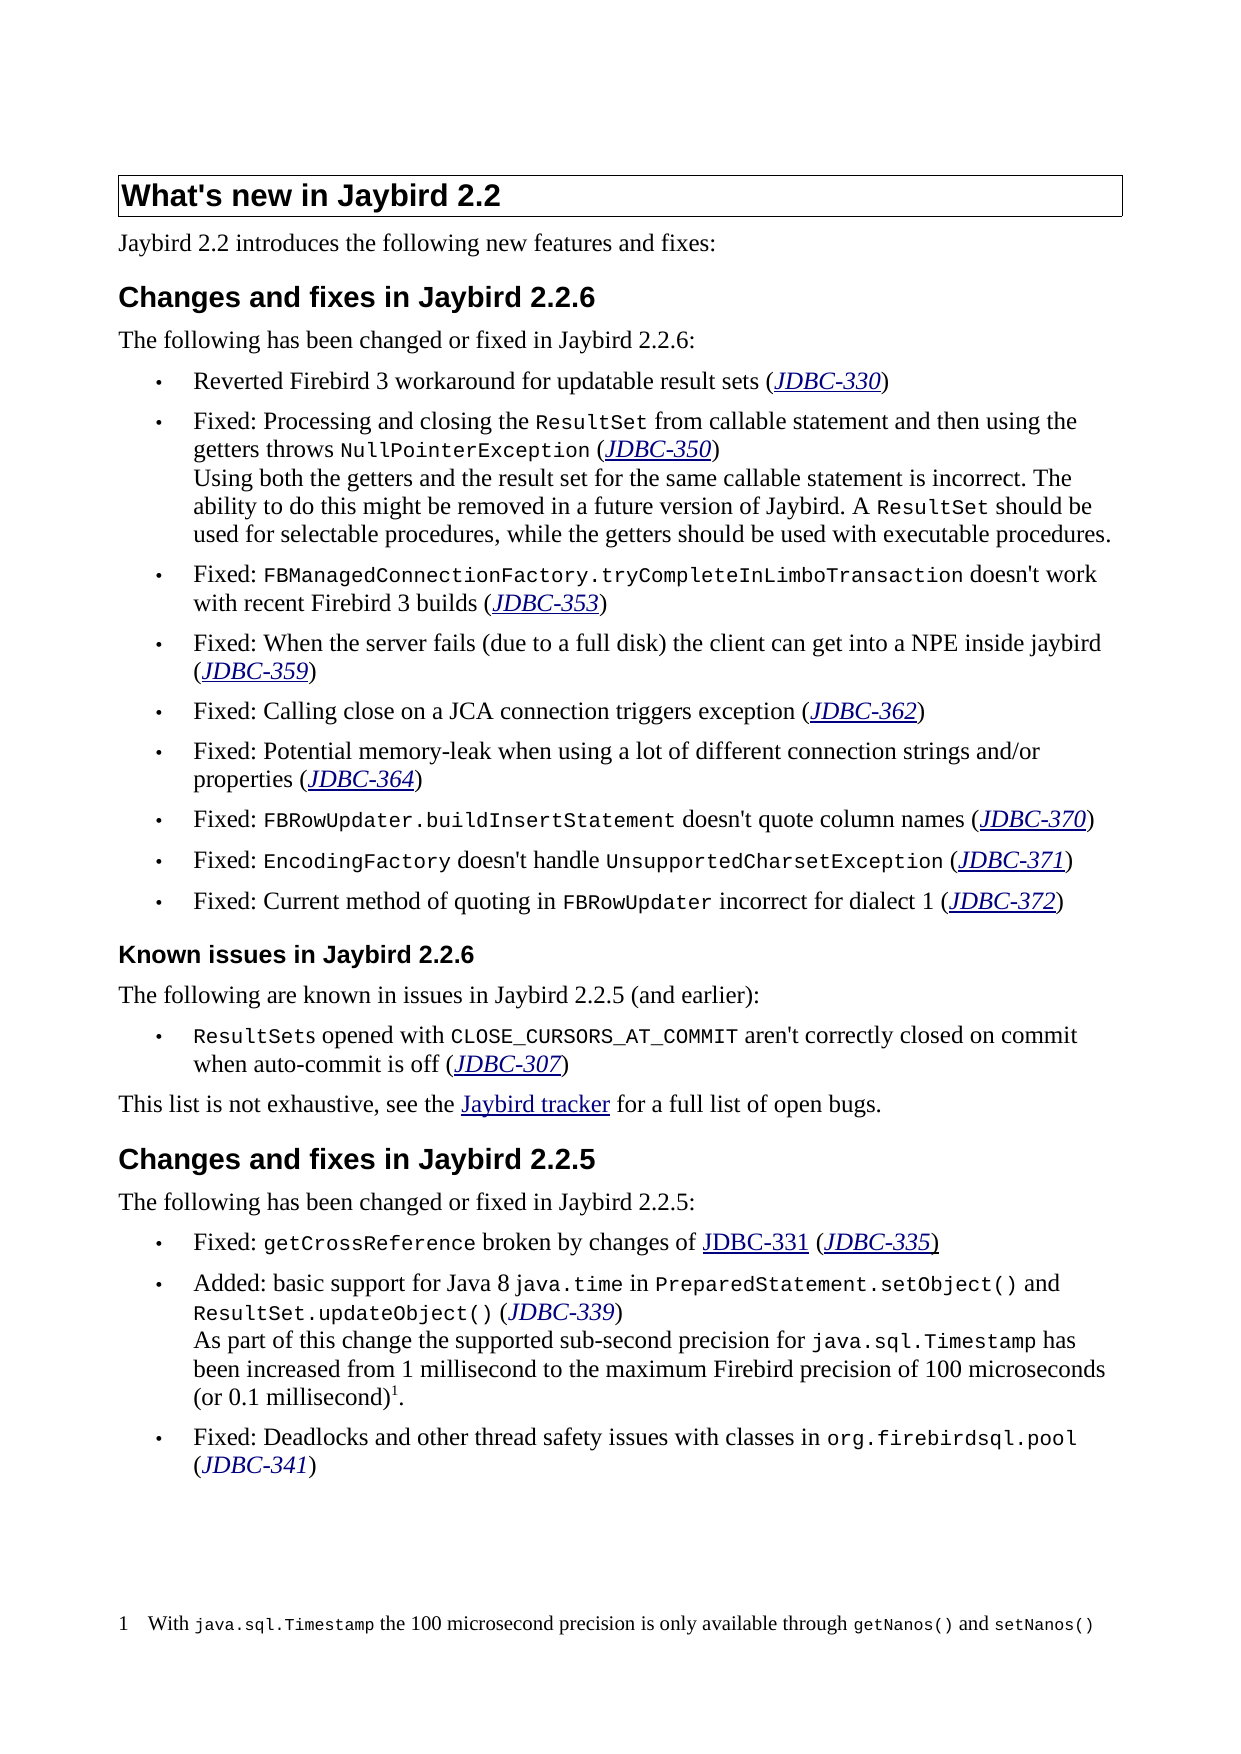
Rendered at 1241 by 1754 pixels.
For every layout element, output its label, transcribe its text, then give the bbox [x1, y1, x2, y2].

subtitle Known issues in Jaybird 2.2.6 [118, 941, 1122, 969]
list Fixed: getCrossReference broken by changes of JDBC-331 (JDBC-335) [156, 1228, 1122, 1257]
text The following are known in issues in Jaybird 2.2.5 (and earlier): [118, 981, 1122, 1009]
text This list is not exhaustive, see the Jaybird tracker for a full list of open bugs. [118, 1090, 1122, 1118]
list Fixed: Current method of quoting in FBRowUpdater incorrect for dialect 1 (JDBC-372) [156, 887, 1122, 916]
list Fixed: Calling close on a JCA connection triggers exception (JDBC-362) [156, 697, 1122, 725]
list Fixed: Deadlocks and other thread safety issues with classes in org.firebirdsql.pool (JDBC-341) [156, 1423, 1122, 1479]
list Fixed: Potential memory-leak when using a lot of different connection strings and/or properties (JDBC-364) [156, 737, 1122, 793]
list Fixed: EncodingFactory doesn't handle UnsupportedCharsetException (JDBC-371) [156, 846, 1122, 875]
subtitle Changes and fixes in Jaybird 2.2.5 [118, 1143, 1122, 1176]
subtitle Changes and fixes in Jaybird 2.2.6 [118, 281, 1122, 314]
list Fixed: Processing and closing the ResultSet from callable statement and then using the getters throws NullPointerException (JDBC-350) Using both the getters and the result set for the same callable statement is incorrect. The ability to do this might be removed in a future version of Jaybird. A ResultSet should be used for selectable procedures, while the getters should be used with executable procedures. [156, 407, 1122, 548]
list With java.sql.Timestamp the 100 microsecond precision is only available through getNanos() and setNanos() [118, 1612, 1122, 1636]
list ResultSets opened with CLOSE_CURSORS_AT_COMMIT aren't correctly closed on commit when auto-commit is off (JDBC-307) [156, 1022, 1122, 1078]
text The following has been changed or fixed in Jaybird 2.2.6: [118, 327, 1122, 354]
list Reverted Firebird 3 workaround for updatable result sets (JDBC-330) [156, 367, 1122, 394]
list Fixed: FBManagedConnectionFactory.tryCompleteInLimboTransaction doesn't work with recent Firebird 3 builds (JDBC-353) [156, 561, 1122, 617]
list Fixed: When the server fails (due to a full disk) the client can get into a NPE inside jaybird (JDBC-359) [156, 629, 1122, 685]
list Fixed: FBRowUpdater.buildInsertStatement doesn't quote column names (JDBC-370) [156, 805, 1122, 834]
text Jaybird 2.2 introduces the following new features and fixes: [118, 229, 1122, 256]
text The following has been changed or fixed in Jaybird 2.2.5: [118, 1188, 1122, 1216]
list Added: basic support for Java 8 java.time in PreparedStatement.setObject() and ResultSet.updateObject() (JDBC-339) As part of this change the supported sub-second precision for java.sql.Timestamp has been increased from 1 millisecond to the maximum Firebird precision of 100 microseconds (or 0.1 millisecond). [156, 1269, 1122, 1411]
